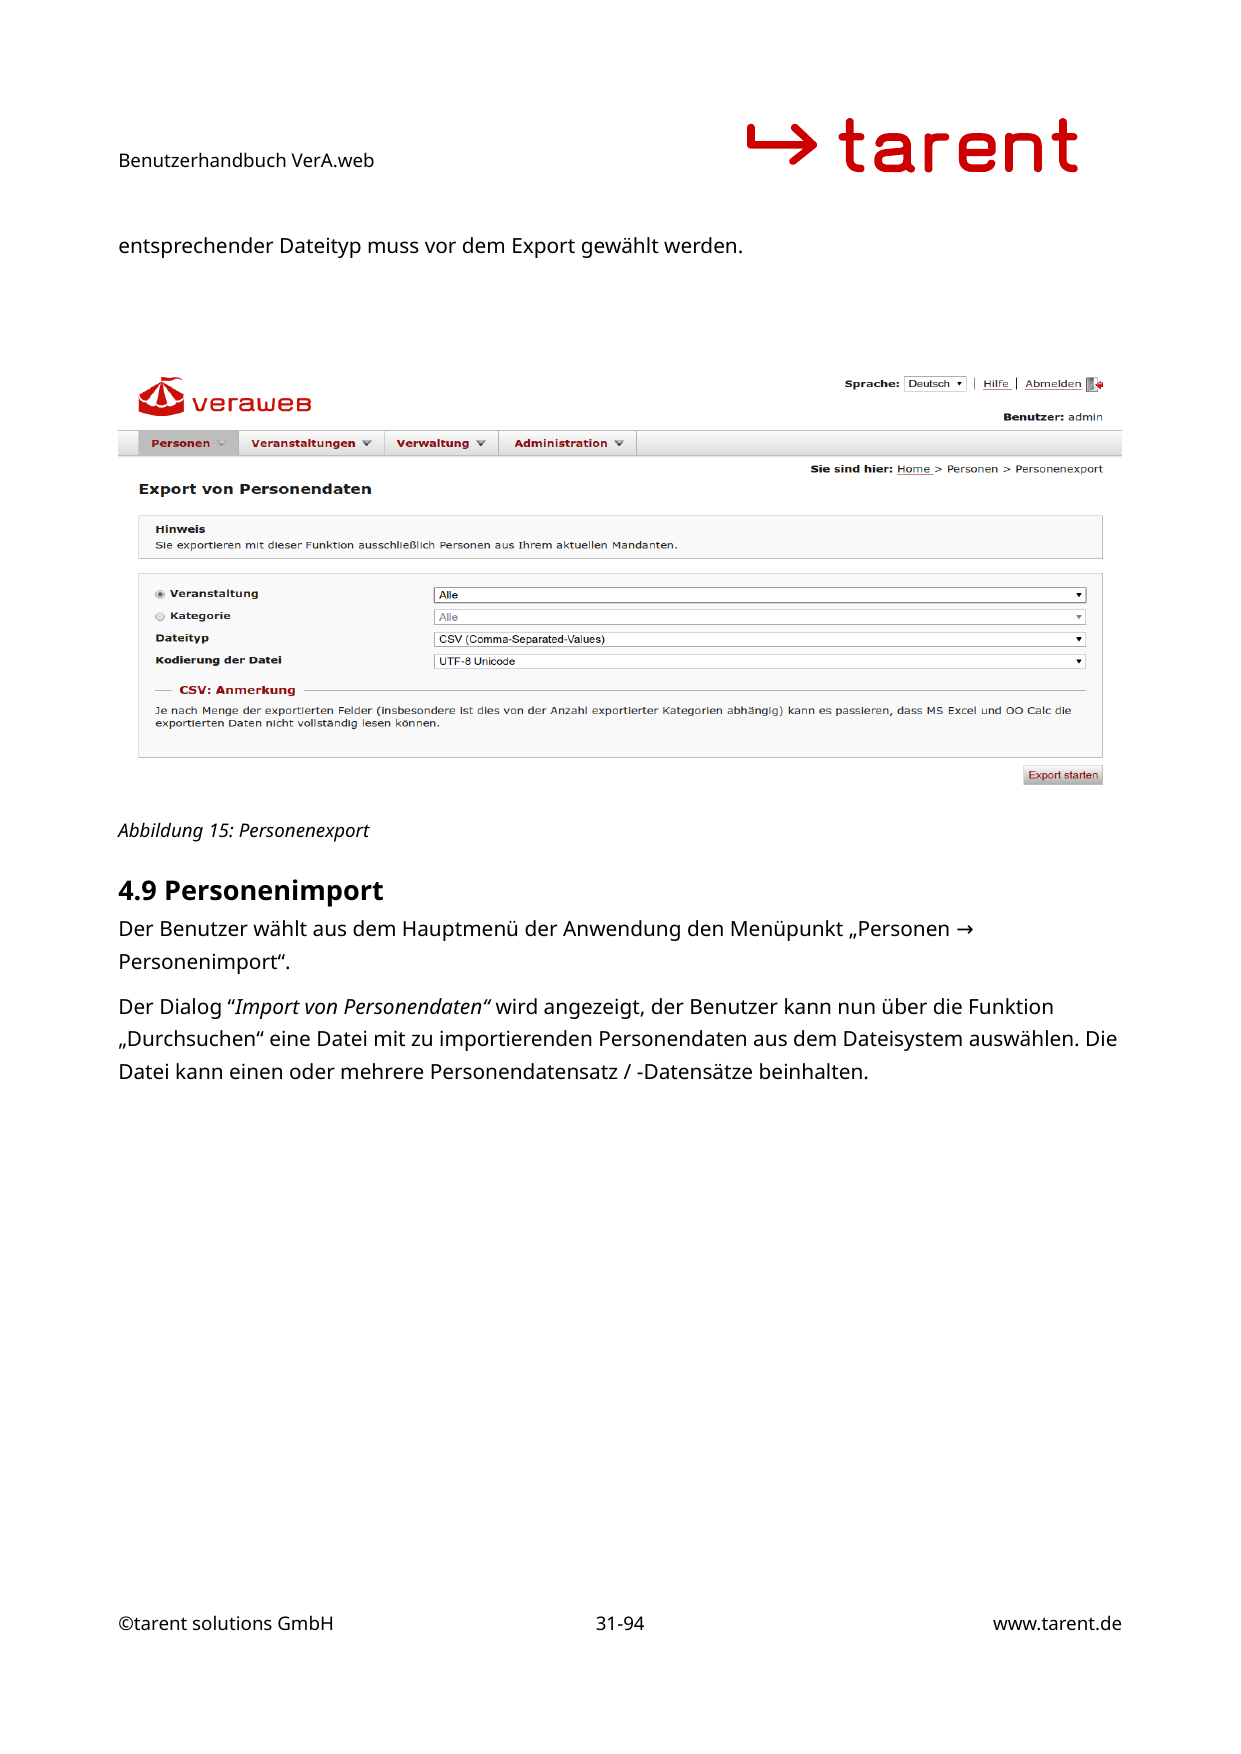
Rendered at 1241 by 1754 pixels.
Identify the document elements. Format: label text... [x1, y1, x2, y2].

subtitle [118, 327, 1122, 359]
picture [118, 371, 1122, 790]
text Der Benutzer wählt aus dem Hauptmenü der Anwendung den Menüpunkt „Personen → Personenimport“. [118, 914, 1122, 975]
subtitle Personenimport [118, 843, 1122, 909]
text entsprechender Dateityp muss vor dem Export gewählt werden. [118, 232, 1122, 260]
text Abbildung 15: Personenexport [118, 790, 1122, 843]
text Der Dialog “Import von Personendaten“ wird angezeigt, der Benutzer kann nun über die Funktion „Durchsuchen“ eine Datei mit zu importierenden Personendaten aus dem Dateisystem auswählen. Die Datei kann einen oder mehrere Personendatensatz / -Datensätze beinhalten. [118, 992, 1122, 1086]
